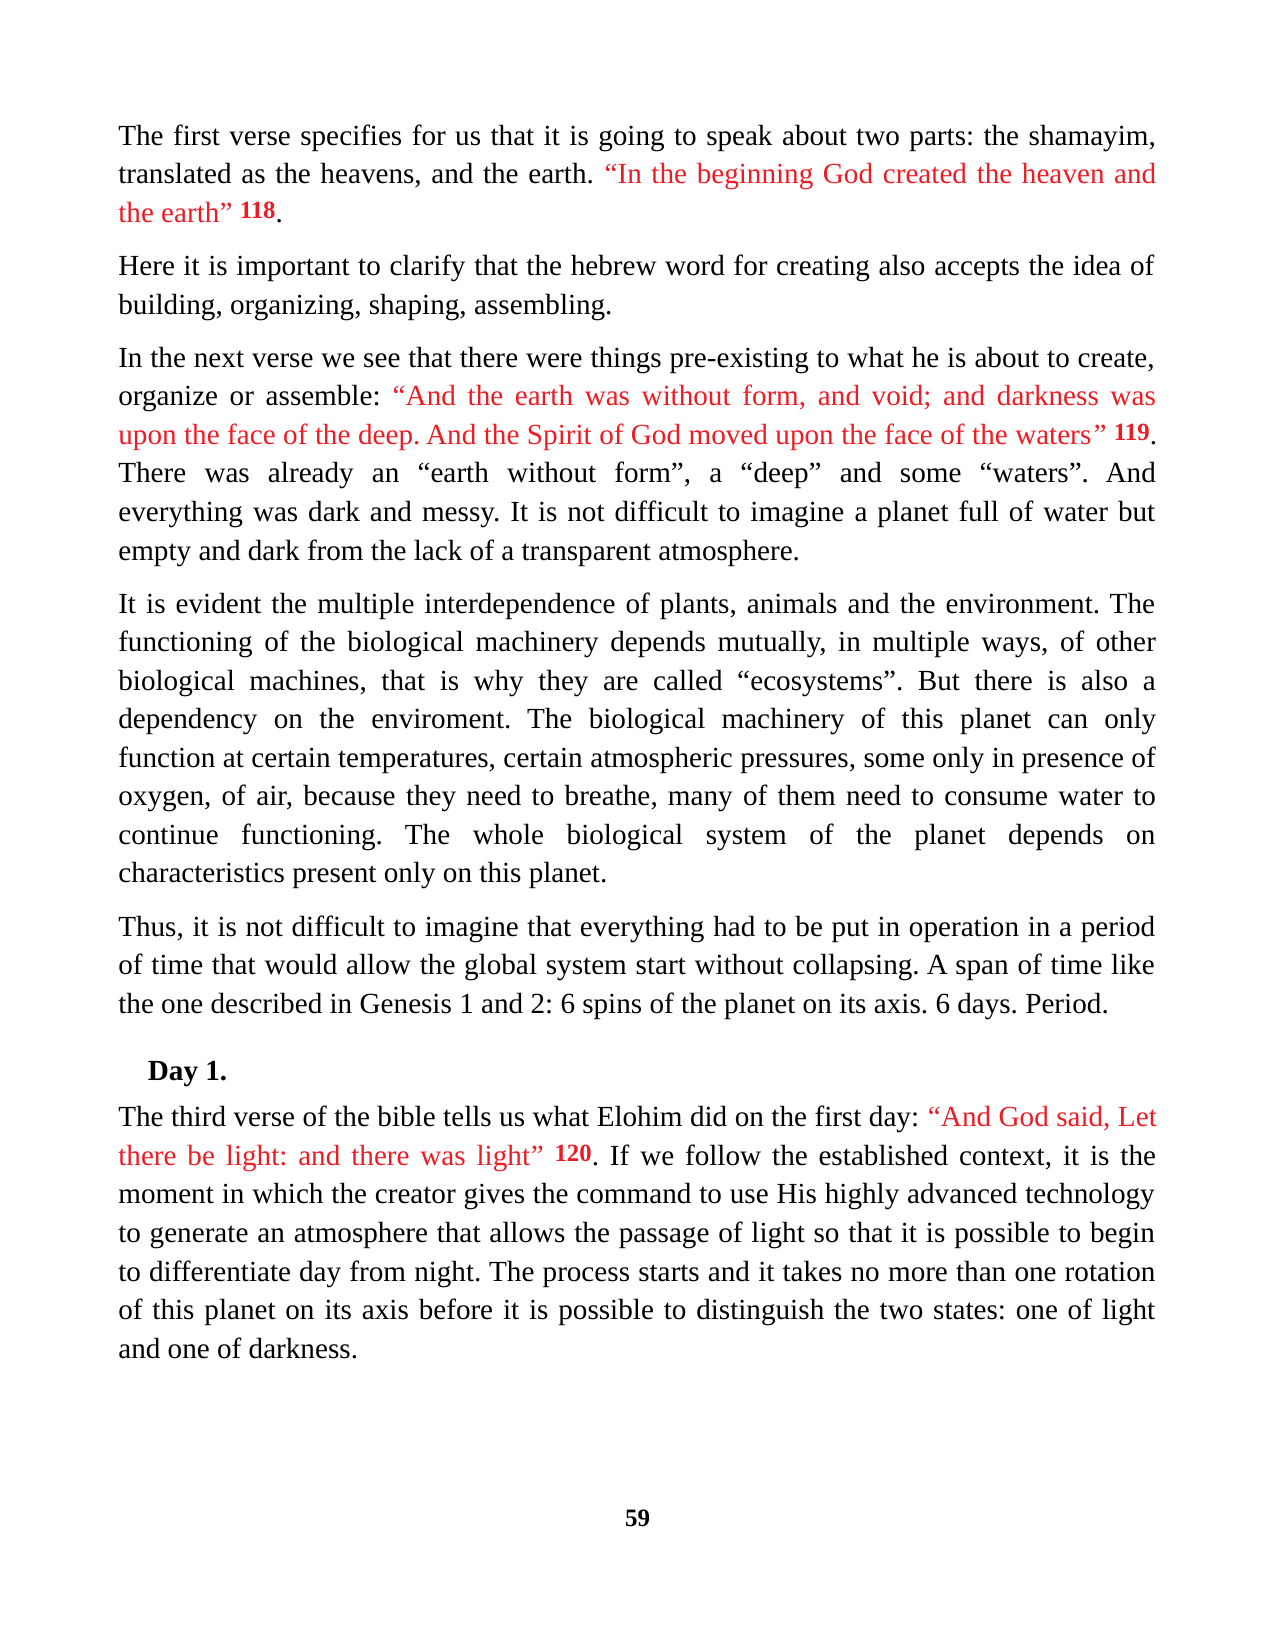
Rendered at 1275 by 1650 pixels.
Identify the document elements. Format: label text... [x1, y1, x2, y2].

subtitle Day 1. [148, 1053, 1157, 1087]
text The third verse of the bible tells us what Elohim did on the first day: “And God said, Let there be light: and there was light” . If we follow the established context, it is the moment in which the creator gives the command to use His highly advanced technology to generate an atmosphere that allows the passage of light so that it is possible to begin to differentiate day from night. The process starts and it takes no more than one rotation of this planet on its axis before it is possible to distinguish the two states: one of light and one of darkness. [118, 1099, 1157, 1364]
text It is evident the multiple interdependence of plants, animals and the environment. The functioning of the biological machinery depends mutually, in multiple ways, of other biological machines, that is why they are called “ecosystems”. But there is also a dependency on the enviroment. The biological machinery of this planet can only function at certain temperatures, certain atmospheric pressures, some only in presence of oxygen, of air, because they need to breathe, many of them need to consume water to continue functioning. The whole biological system of the planet depends on characteristics present only on this planet. [118, 586, 1157, 889]
text Thus, it is not difficult to imagine that everything had to be put in operation in a period of time that would allow the global system start without collapsing. A span of time like the one described in Genesis 1 and 2: 6 spins of the planet on its axis. 6 days. Period. [118, 909, 1157, 1019]
text In the next verse we see that there were things pre-existing to what he is about to create, organize or assemble: “And the earth was without form, and void; and darkness was upon the face of the deep. And the Spirit of God moved upon the face of the waters” . There was already an “earth without form”, a “deep” and some “waters”. And everything was dark and messy. It is not difficult to imagine a planet full of water but empty and dark from the lack of a transparent atmosphere. [118, 340, 1157, 566]
text The first verse specifies for us that it is going to speak about two parts: the shamayim, translated as the heavens, and the earth. “In the beginning God created the heaven and the earth” . [118, 118, 1157, 229]
text Here it is important to clarify that the hebrew word for creating also accepts the idea of building, organizing, shaping, assembling. [118, 248, 1157, 320]
